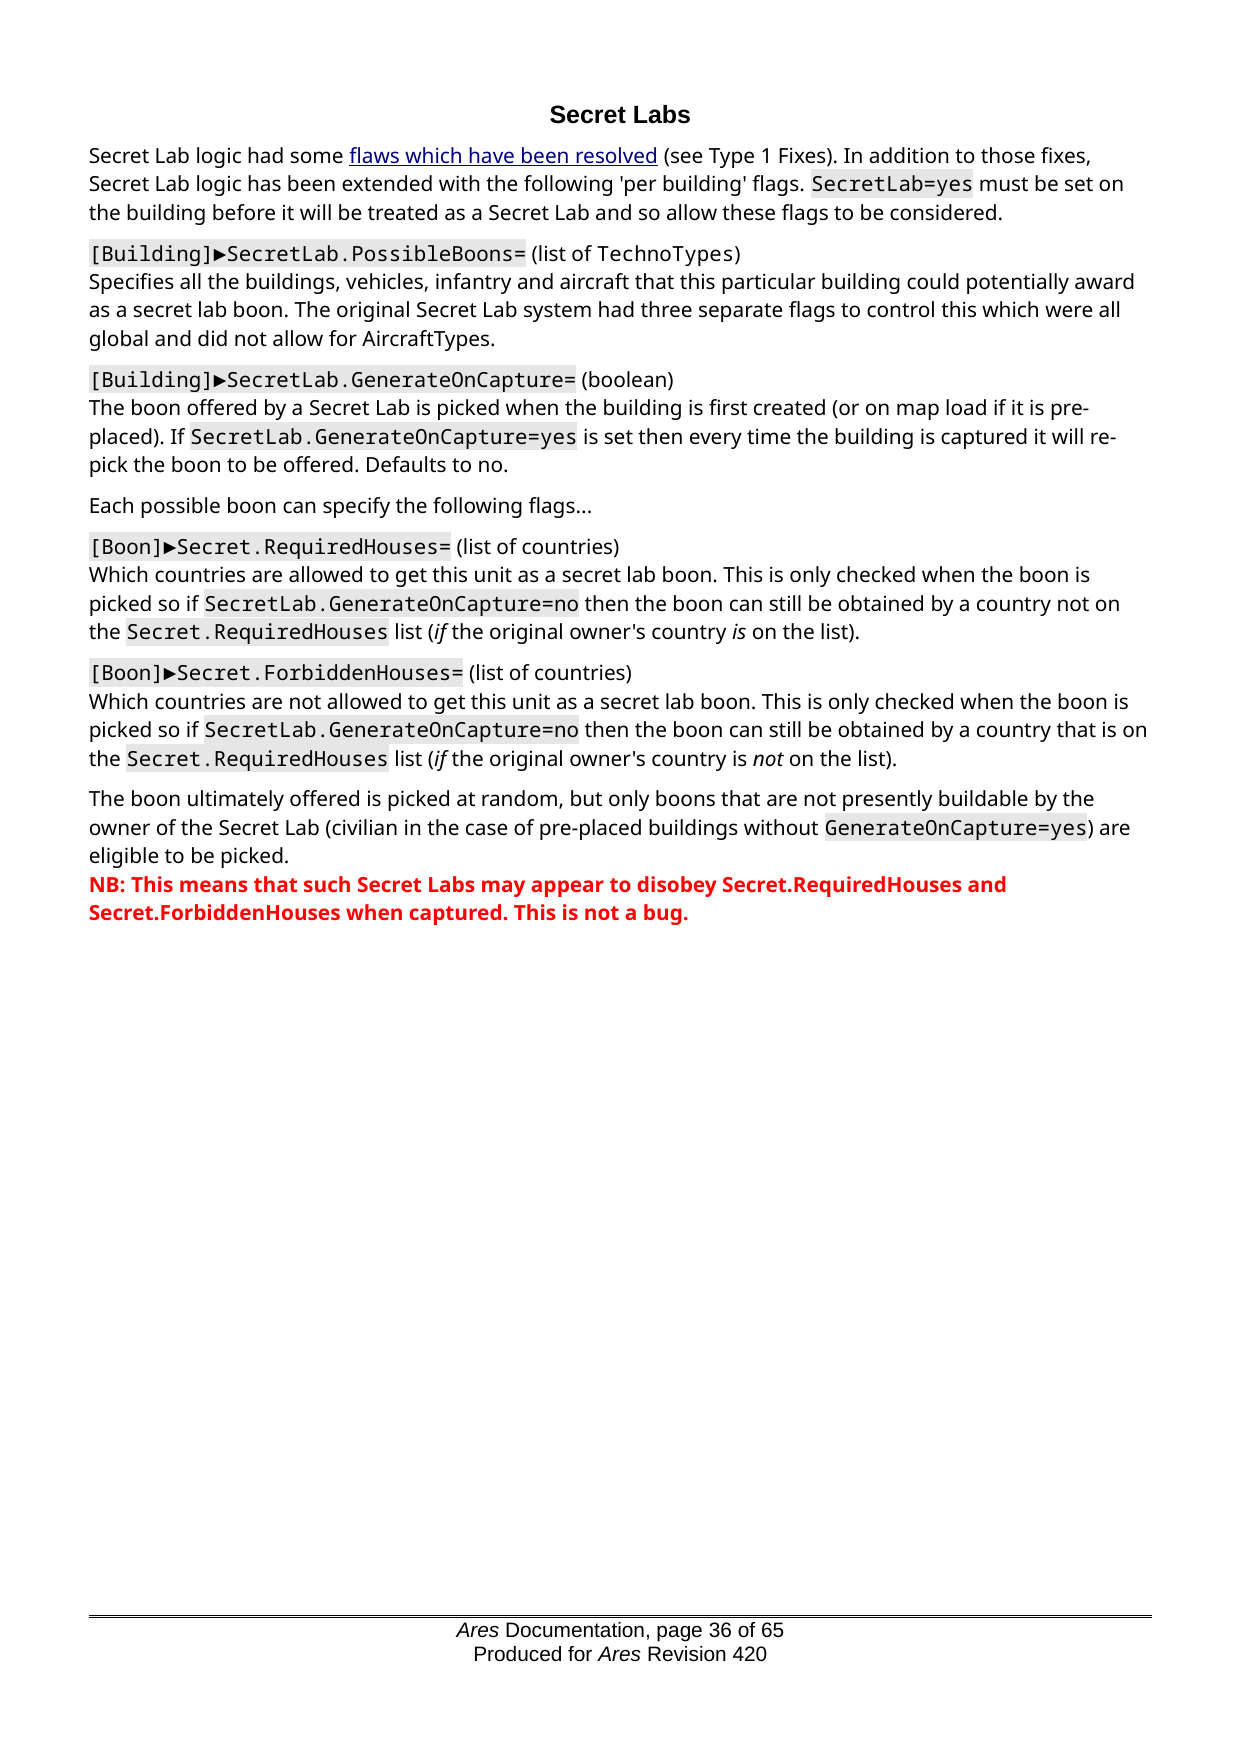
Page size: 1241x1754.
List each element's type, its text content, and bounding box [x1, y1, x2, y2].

text Each possible boon can specify the following flags... [88, 491, 1152, 519]
text Secret Lab logic had some flaws which have been resolved (see Type 1 Fixes). In addition to those fixes, Secret Lab logic has been extended with the following 'per building' flags. SecretLab=yes must be set on the building before it will be treated as a Secret Lab and so allow these flags to be considered. [88, 141, 1152, 226]
subtitle Secret Labs [88, 100, 1152, 129]
text [Building]►SecretLab.GenerateOnCapture= (boolean) The boon offered by a Secret Lab is picked when the building is first created (or on map load if it is pre-placed). If SecretLab.GenerateOnCapture=yes is set then every time the building is captured it will re-pick the boon to be offered. Defaults to no. [88, 365, 1152, 479]
text [Boon]►Secret.RequiredHouses= (list of countries) Which countries are allowed to get this unit as a secret lab boon. This is only checked when the boon is picked so if SecretLab.GenerateOnCapture=no then the boon can still be obtained by a country not on the Secret.RequiredHouses list (if the original owner's country is on the list). [88, 532, 1152, 646]
text [Building]►SecretLab.PossibleBoons= (list of TechnoTypes) Specifies all the buildings, vehicles, infantry and aircraft that this particular building could potentially award as a secret lab boon. The original Secret Lab system had three separate flags to control this which were all global and did not allow for AircraftTypes. [88, 239, 1152, 352]
text [Boon]►Secret.ForbiddenHouses= (list of countries) Which countries are not allowed to get this unit as a secret lab boon. This is only checked when the boon is picked so if SecretLab.GenerateOnCapture=no then the boon can still be obtained by a country that is on the Secret.RequiredHouses list (if the original owner's country is not on the list). [88, 658, 1152, 772]
text The boon ultimately offered is picked at random, but only boons that are not presently buildable by the owner of the Secret Lab (civilian in the case of pre-placed buildings without GenerateOnCapture=yes) are eligible to be picked. NB: This means that such Secret Labs may appear to disobey Secret.RequiredHouses and Secret.ForbiddenHouses when captured. This is not a bug. [88, 784, 1152, 927]
